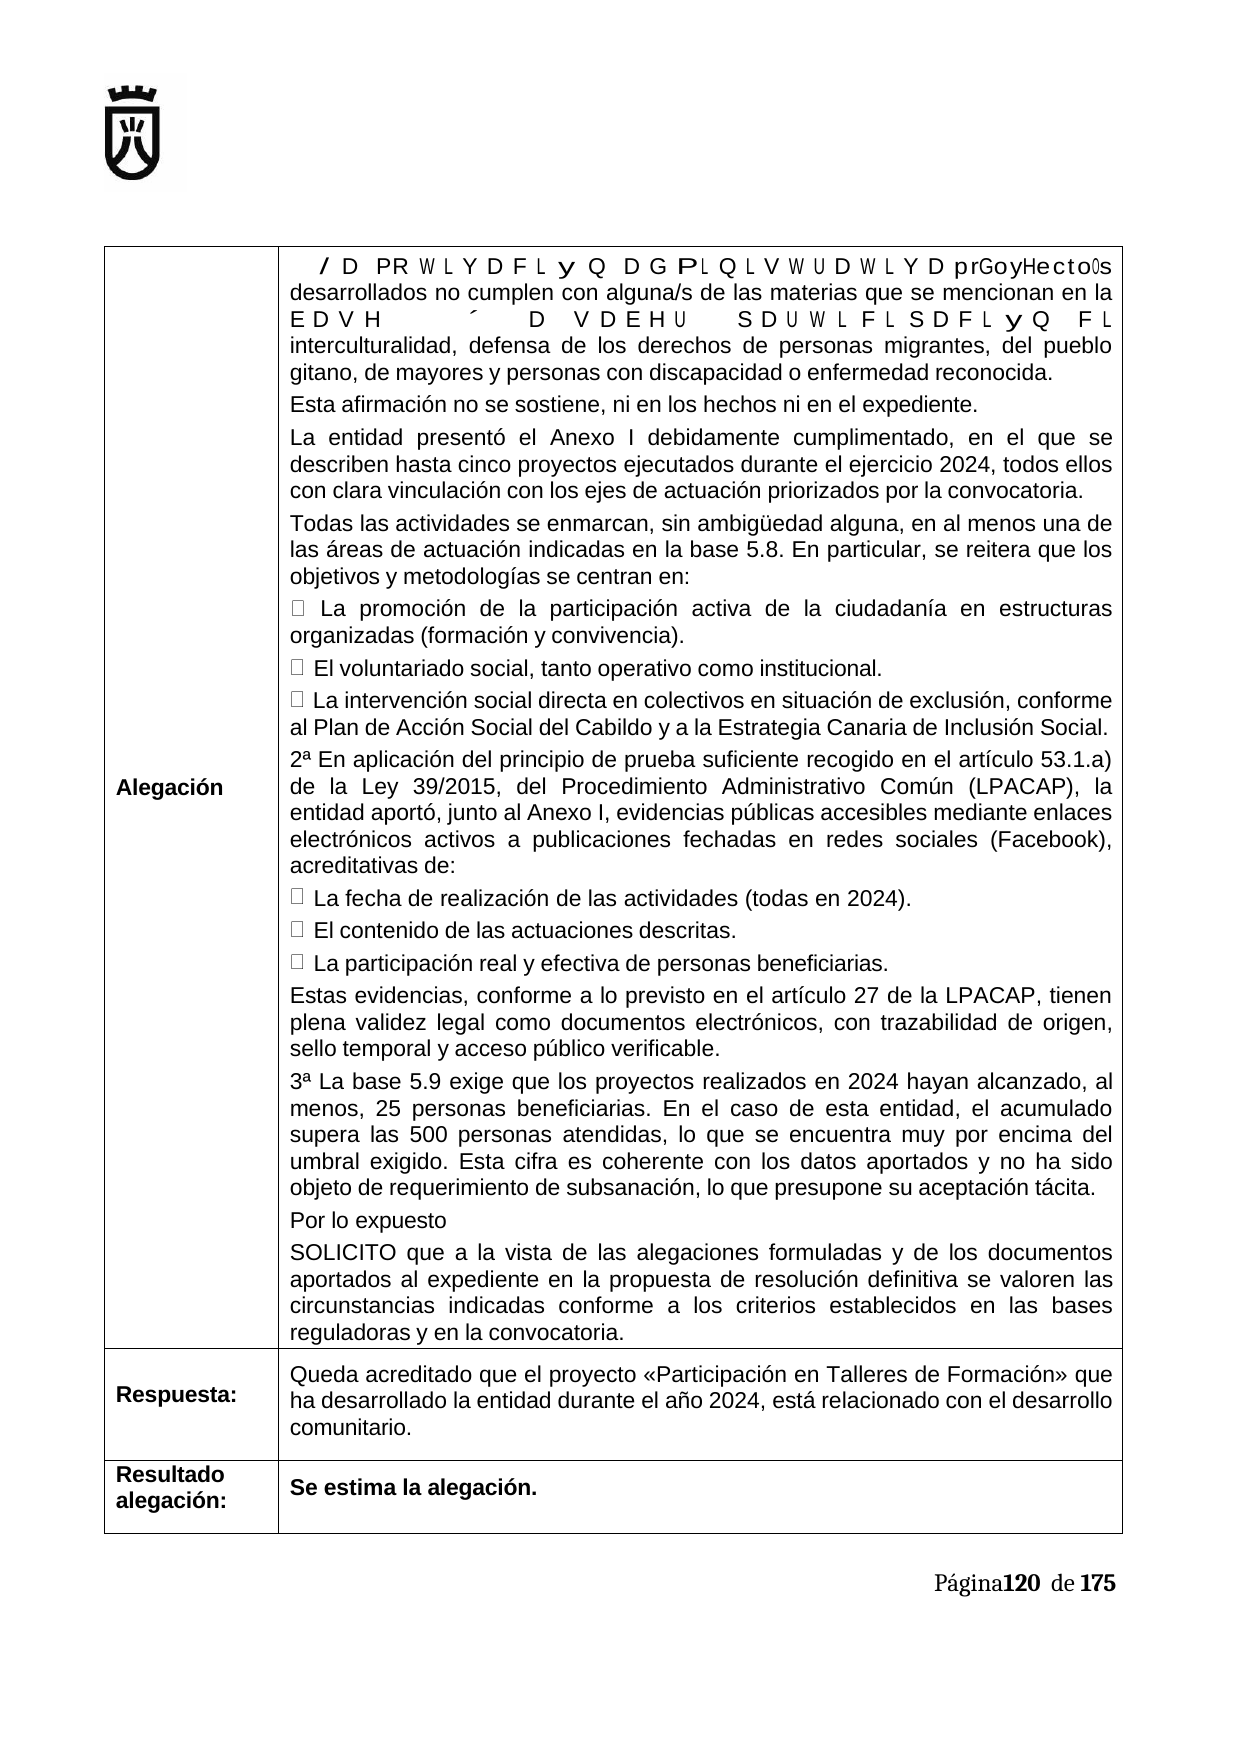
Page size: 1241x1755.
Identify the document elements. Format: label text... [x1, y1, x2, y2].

table_cell Se estima la alegación. [279, 1461, 1122, 1533]
table_cell Queda acreditado que el proyecto «Participación en Talleres de Formación» que ha desarrollado la entidad durante el año 2024, está relacionado con el desarrollo comunitario. [279, 1349, 1122, 1460]
table_header Alegación [105, 247, 278, 1347]
table_cell Respuesta: [105, 1349, 278, 1460]
table_header  / D PR W L Y D F L y Q D G PL Q L V W U D W L Y D prGoyHectoOs desarrollados no cumplen con alguna/s de las materias que se mencionan en la E D V H ´ D V D E H U S D U W L F L S D F L y Q F L interculturalidad, defensa de los derechos de personas migrantes, del pueblo gitano, de mayores y personas con discapacidad o enfermedad reconocida. Esta afirmación no se sostiene, ni en los hechos ni en el expediente. La entidad presentó el Anexo I debidamente cumplimentado, en el que se describen hasta cinco proyectos ejecutados durante el ejercicio 2024, todos ellos con clara vinculación con los ejes de actuación priorizados por la convocatoria. Todas las actividades se enmarcan, sin ambigüedad alguna, en al menos una de las áreas de actuación indicadas en la base 5.8. En particular, se reitera que los objetivos y metodologías se centran en: La promoción de la participación activa de la ciudadanía en estructuras organizadas (formación y convivencia). El voluntariado social, tanto operativo como institucional. La intervención social directa en colectivos en situación de exclusión, conforme al Plan de Acción Social del Cabildo y a la Estrategia Canaria de Inclusión Social. 2ª En aplicación del principio de prueba suficiente recogido en el artículo 53.1.a) de la Ley 39/2015, del Procedimiento Administrativo Común (LPACAP), la entidad aportó, junto al Anexo I, evidencias públicas accesibles mediante enlaces electrónicos activos a publicaciones fechadas en redes sociales (Facebook), acreditativas de: La fecha de realización de las actividades (todas en 2024). El contenido de las actuaciones descritas. La participación real y efectiva de personas beneficiarias. Estas evidencias, conforme a lo previsto en el artículo 27 de la LPACAP, tienen plena validez legal como documentos electrónicos, con trazabilidad de origen, sello temporal y acceso público verificable. 3ª La base 5.9 exige que los proyectos realizados en 2024 hayan alcanzado, al menos, 25 personas beneficiarias. En el caso de esta entidad, el acumulado supera las 500 personas atendidas, lo que se encuentra muy por encima del umbral exigido. Esta cifra es coherente con los datos aportados y no ha sido objeto de requerimiento de subsanación, lo que presupone su aceptación tácita. Por lo expuesto SOLICITO que a la vista de las alegaciones formuladas y de los documentos aportados al expediente en la propuesta de resolución definitiva se valoren las circunstancias indicadas conforme a los criterios establecidos en las bases reguladoras y en la convocatoria. [279, 247, 1122, 1347]
table_cell Resultado alegación: [105, 1461, 278, 1533]
